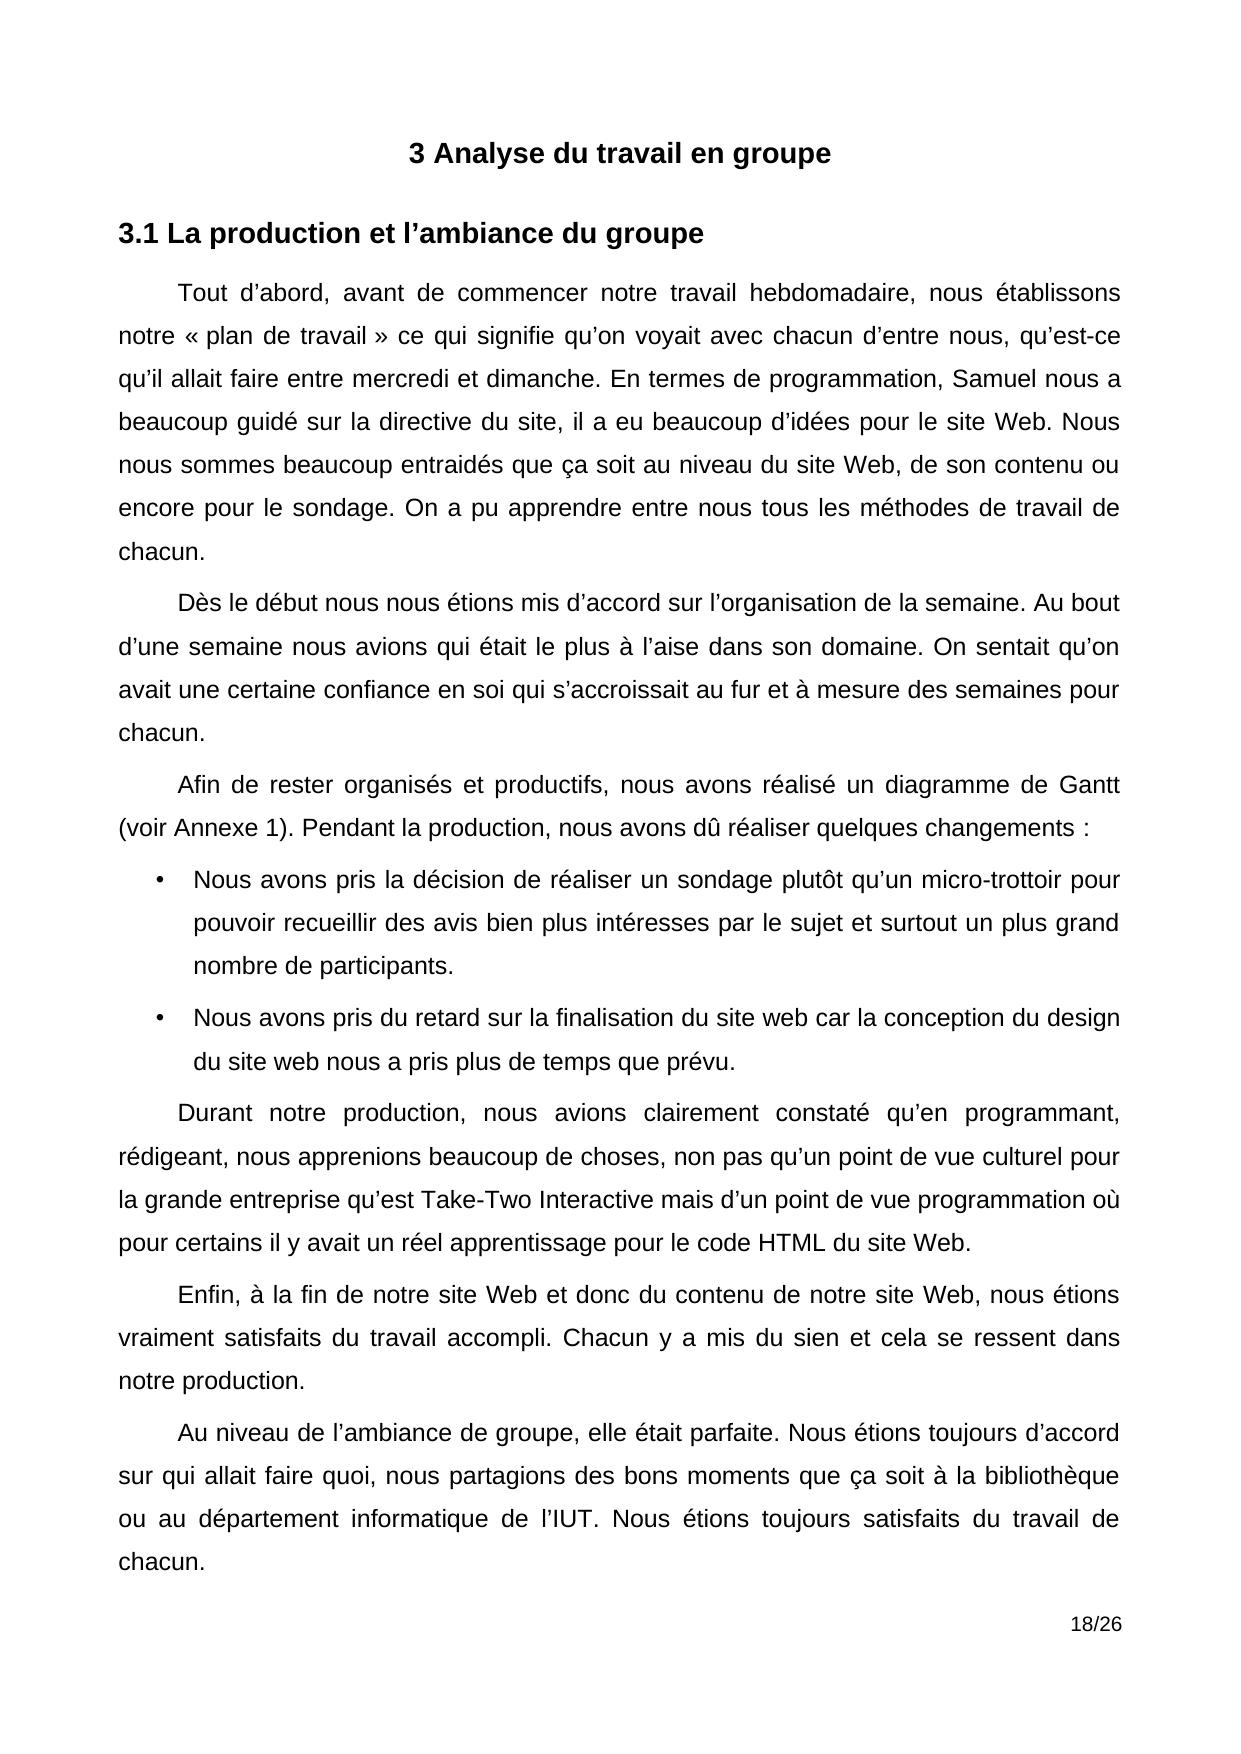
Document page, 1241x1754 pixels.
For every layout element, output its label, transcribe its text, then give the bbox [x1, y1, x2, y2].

subtitle Analyse du travail en groupe [118, 136, 1122, 169]
text Enfin, à la fin de notre site Web et donc du contenu de notre site Web, nous étions vraiment satisfaits du travail accompli. Chacun y a mis du sien et cela se ressent dans notre production. [118, 1280, 1122, 1395]
subtitle La production et l’ambiance du groupe [118, 216, 1122, 249]
text Durant notre production, nous avions clairement constaté qu’en programmant, rédigeant, nous apprenions beaucoup de choses, non pas qu’un point de vue culturel pour la grande entreprise qu’est Take-Two Interactive mais d’un point de vue programmation où pour certains il y avait un réel apprentissage pour le code HTML du site Web. [118, 1098, 1122, 1257]
list Nous avons pris la décision de réaliser un sondage plutôt qu’un micro-trottoir pour pouvoir recueillir des avis bien plus intéresses par le sujet et surtout un plus grand nombre de participants. [156, 865, 1122, 980]
text Au niveau de l’ambiance de groupe, elle était parfaite. Nous étions toujours d’accord sur qui allait faire quoi, nous partagions des bons moments que ça soit à la bibliothèque ou au département informatique de l’IUT. Nous étions toujours satisfaits du travail de chacun. [118, 1418, 1122, 1576]
text Dès le début nous nous étions mis d’accord sur l’organisation de la semaine. Au bout d’une semaine nous avions qui était le plus à l’aise dans son domaine. On sentait qu’on avait une certaine confiance en soi qui s’accroissait au fur et à mesure des semaines pour chacun. [118, 588, 1122, 747]
list Nous avons pris du retard sur la finalisation du site web car la conception du design du site web nous a pris plus de temps que prévu. [156, 1003, 1122, 1075]
text Afin de rester organisés et productifs, nous avons réalisé un diagramme de Gantt (voir Annexe 1). Pendant la production, nous avons dû réaliser quelques changements : [118, 770, 1122, 842]
text Tout d’abord, avant de commencer notre travail hebdomadaire, nous établissons notre « plan de travail » ce qui signifie qu’on voyait avec chacun d’entre nous, qu’est-ce qu’il allait faire entre mercredi et dimanche. En termes de programmation, Samuel nous a beaucoup guidé sur la directive du site, il a eu beaucoup d’idées pour le site Web. Nous nous sommes beaucoup entraidés que ça soit au niveau du site Web, de son contenu ou encore pour le sondage. On a pu apprendre entre nous tous les méthodes de travail de chacun. [118, 278, 1122, 565]
